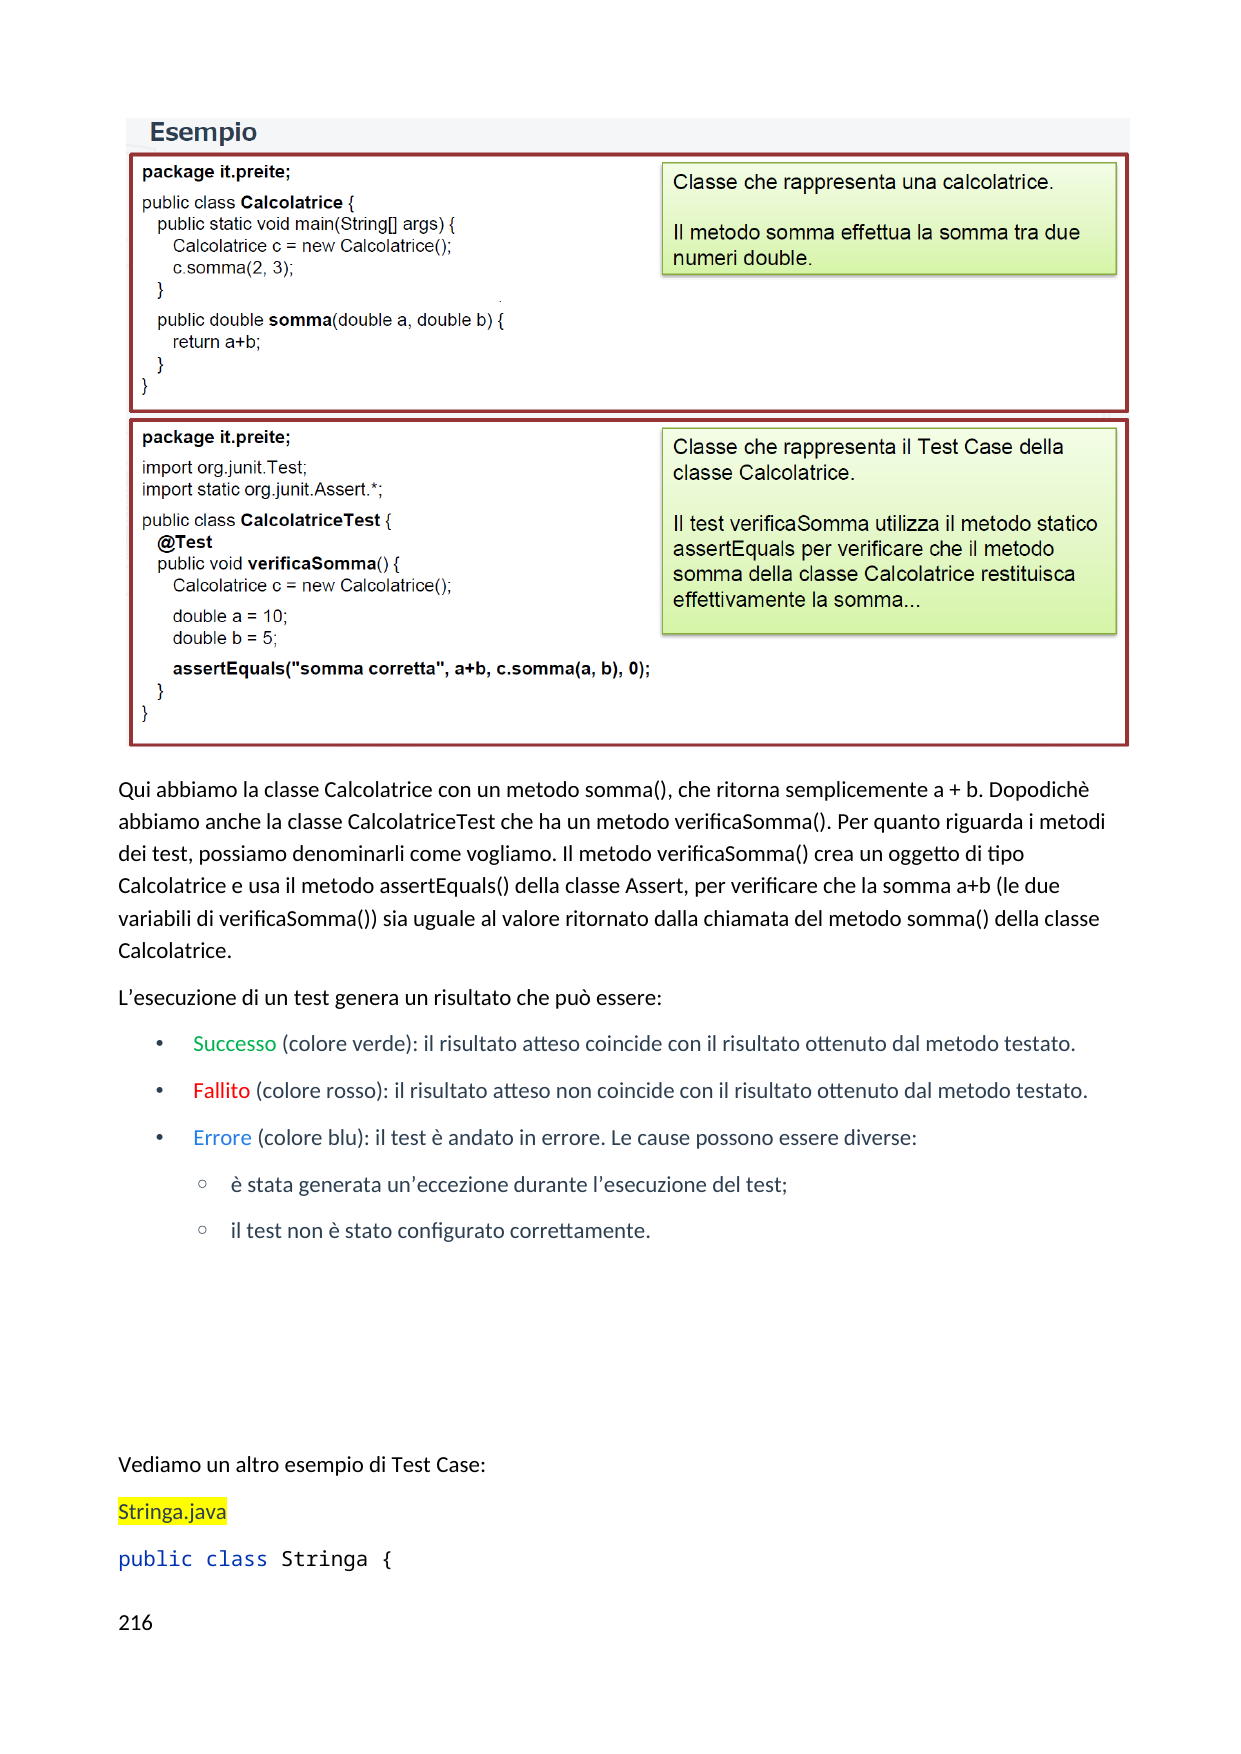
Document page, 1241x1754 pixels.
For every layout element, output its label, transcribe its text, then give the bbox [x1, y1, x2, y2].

text L’esecuzione di un test genera un risultato che può essere: [118, 983, 1122, 1011]
text Qui abbiamo la classe Calcolatrice con un metodo somma(), che ritorna semplicemente a + b. Dopodichè abbiamo anche la classe CalcolatriceTest che ha un metodo verificaSomma(). Per quanto riguarda i metodi dei test, possiamo denominarli come vogliamo. Il metodo verificaSomma() crea un oggetto di tipo Calcolatrice e usa il metodo assertEquals() della classe Assert, per verificare che la somma a+b (le due variabili di verificaSomma()) sia uguale al valore ritornato dalla chiamata del metodo somma() della classe Calcolatrice. [118, 775, 1122, 964]
list è stata generata un’eccezione durante l’esecuzione del test; [193, 1170, 1122, 1198]
list Errore (colore blu): il test è andato in errore. Le cause possono essere diverse: [156, 1123, 1122, 1151]
list il test non è stato configurato correttamente. [193, 1217, 1122, 1244]
list Fallito (colore rosso): il risultato atteso non coincide con il risultato ottenuto dal metodo testato. [156, 1076, 1122, 1104]
text Stringa.java [118, 1497, 1122, 1525]
picture [126, 118, 1130, 747]
text Vediamo un altro esempio di Test Case: [118, 1450, 1122, 1478]
list Successo (colore verde): il risultato atteso coincide con il risultato ottenuto dal metodo testato. [156, 1029, 1122, 1057]
text public class Stringa { [118, 1544, 1122, 1572]
